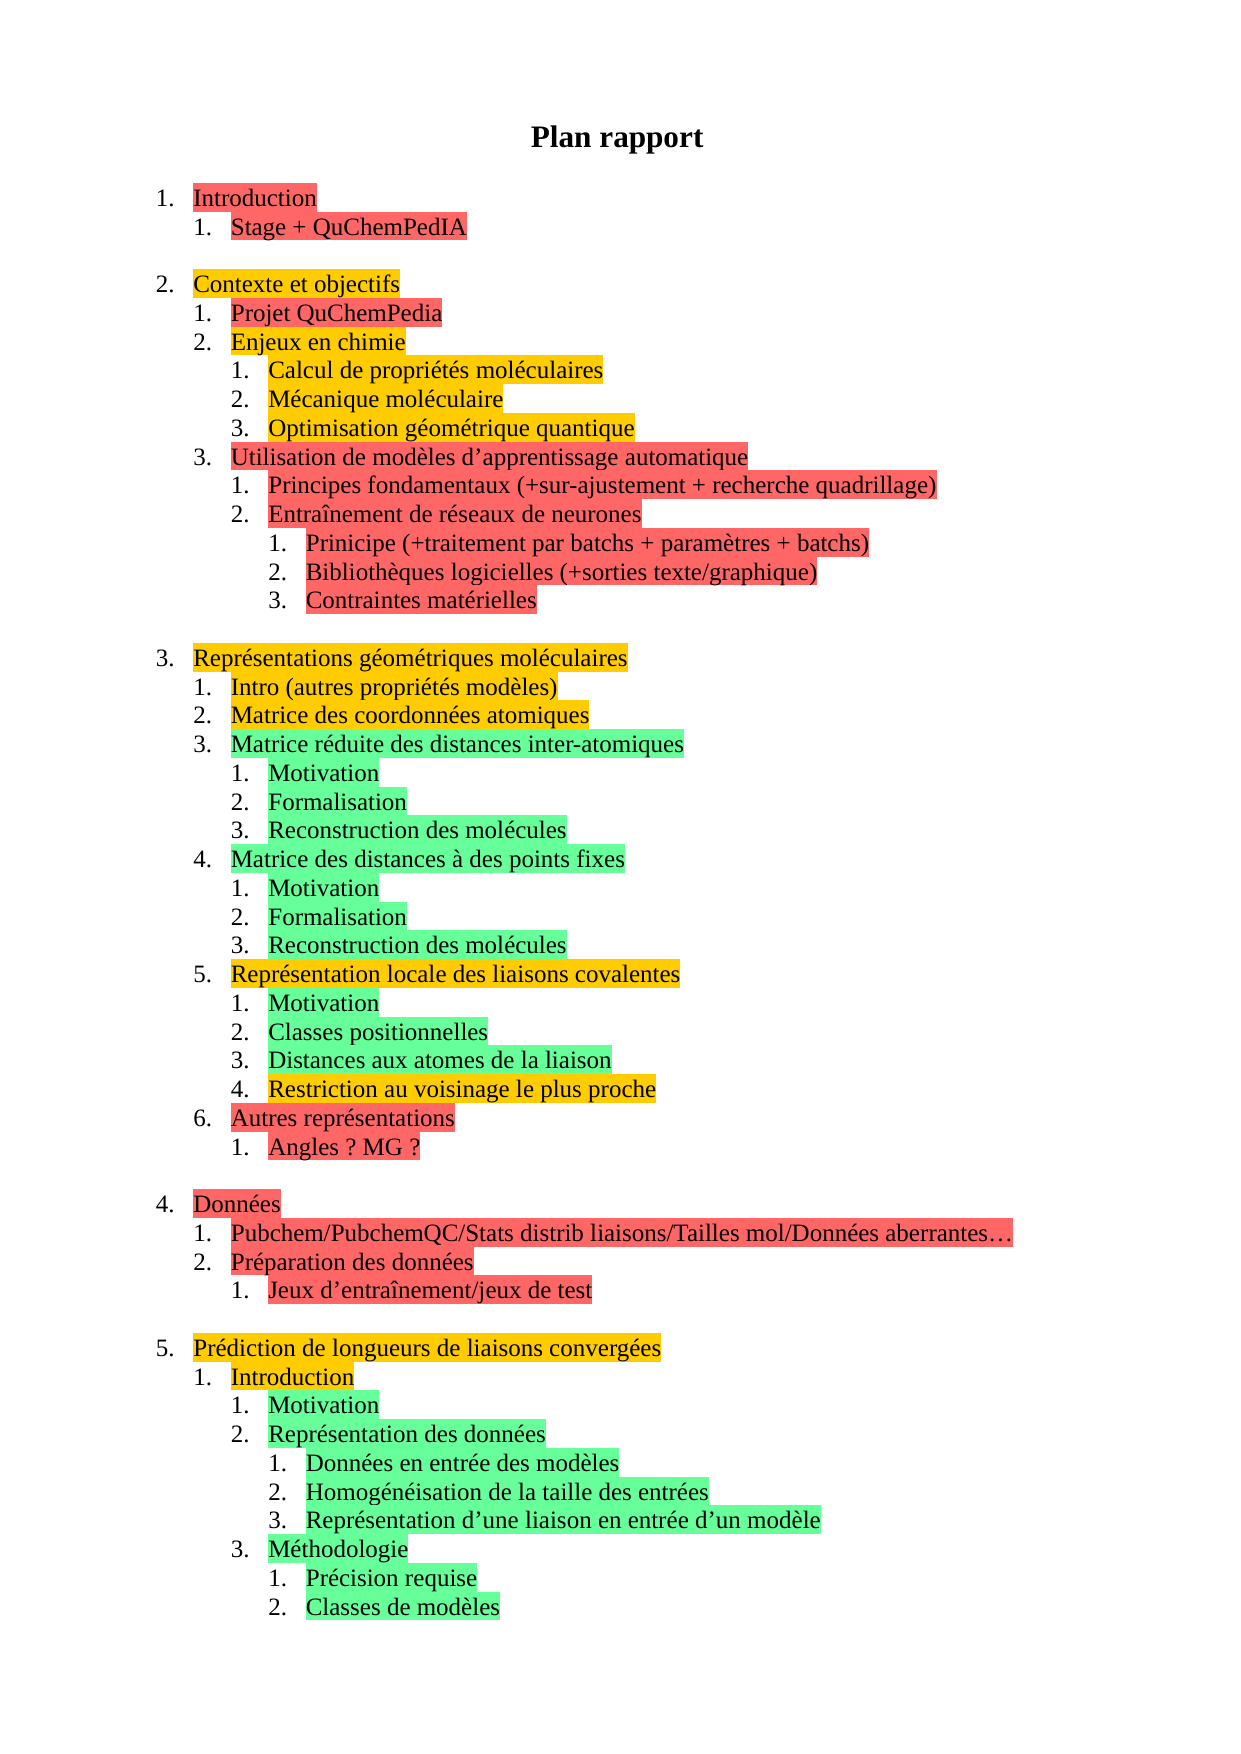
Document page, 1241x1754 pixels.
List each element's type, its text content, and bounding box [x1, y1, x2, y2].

list Représentation des données [231, 1419, 1122, 1448]
list Représentation locale des liaisons covalentes [193, 959, 1122, 988]
list Représentations géométriques moléculaires [156, 643, 1122, 672]
list Reconstruction des molécules [231, 930, 1122, 959]
list Classes positionnelles [231, 1017, 1122, 1045]
list Angles ? MG ? [231, 1132, 1122, 1160]
list Entraînement de réseaux de neurones [231, 499, 1122, 528]
list Enjeux en chimie [193, 327, 1122, 355]
list Distances aux atomes de la liaison [231, 1045, 1122, 1074]
list Motivation [231, 758, 1122, 787]
list Prédiction de longueurs de liaisons convergées [156, 1333, 1122, 1362]
list Formalisation [231, 902, 1122, 930]
list Matrice réduite des distances inter-atomiques [193, 729, 1122, 758]
text Plan rapport [118, 118, 1122, 154]
list Données [156, 1189, 1122, 1218]
list Matrice des coordonnées atomiques [193, 700, 1122, 729]
list Pubchem/PubchemQC/Stats distrib liaisons/Tailles mol/Données aberrantes… [193, 1218, 1122, 1247]
list Homogénéisation de la taille des entrées [268, 1477, 1122, 1505]
list Contraintes matérielles [268, 585, 1122, 614]
list Introduction [193, 1362, 1122, 1390]
list Projet QuChemPedia [193, 298, 1122, 327]
list Données en entrée des modèles [268, 1448, 1122, 1477]
list Précision requise [268, 1563, 1122, 1592]
list Jeux d’entraînement/jeux de test [231, 1275, 1122, 1304]
list Préparation des données [193, 1247, 1122, 1275]
list Reconstruction des molécules [231, 815, 1122, 844]
list Restriction au voisinage le plus proche [231, 1074, 1122, 1103]
list Motivation [231, 1390, 1122, 1419]
list Bibliothèques logicielles (+sorties texte/graphique) [268, 557, 1122, 585]
list Introduction [156, 183, 1122, 212]
list Motivation [231, 988, 1122, 1017]
list Prinicipe (+traitement par batchs + paramètres + batchs) [268, 528, 1122, 557]
list Méthodologie [231, 1534, 1122, 1563]
list Intro (autres propriétés modèles) [193, 672, 1122, 700]
list Calcul de propriétés moléculaires [231, 355, 1122, 384]
list Optimisation géométrique quantique [231, 413, 1122, 442]
list Classes de modèles [268, 1592, 1122, 1620]
list Stage + QuChemPedIA [193, 212, 1122, 240]
list Représentation d’une liaison en entrée d’un modèle [268, 1505, 1122, 1534]
list Utilisation de modèles d’apprentissage automatique [193, 442, 1122, 470]
list Autres représentations [193, 1103, 1122, 1132]
list Matrice des distances à des points fixes [193, 844, 1122, 873]
list Principes fondamentaux (+sur-ajustement + recherche quadrillage) [231, 470, 1122, 499]
list Formalisation [231, 787, 1122, 815]
list Motivation [231, 873, 1122, 902]
list Mécanique moléculaire [231, 384, 1122, 413]
list Contexte et objectifs [156, 269, 1122, 298]
